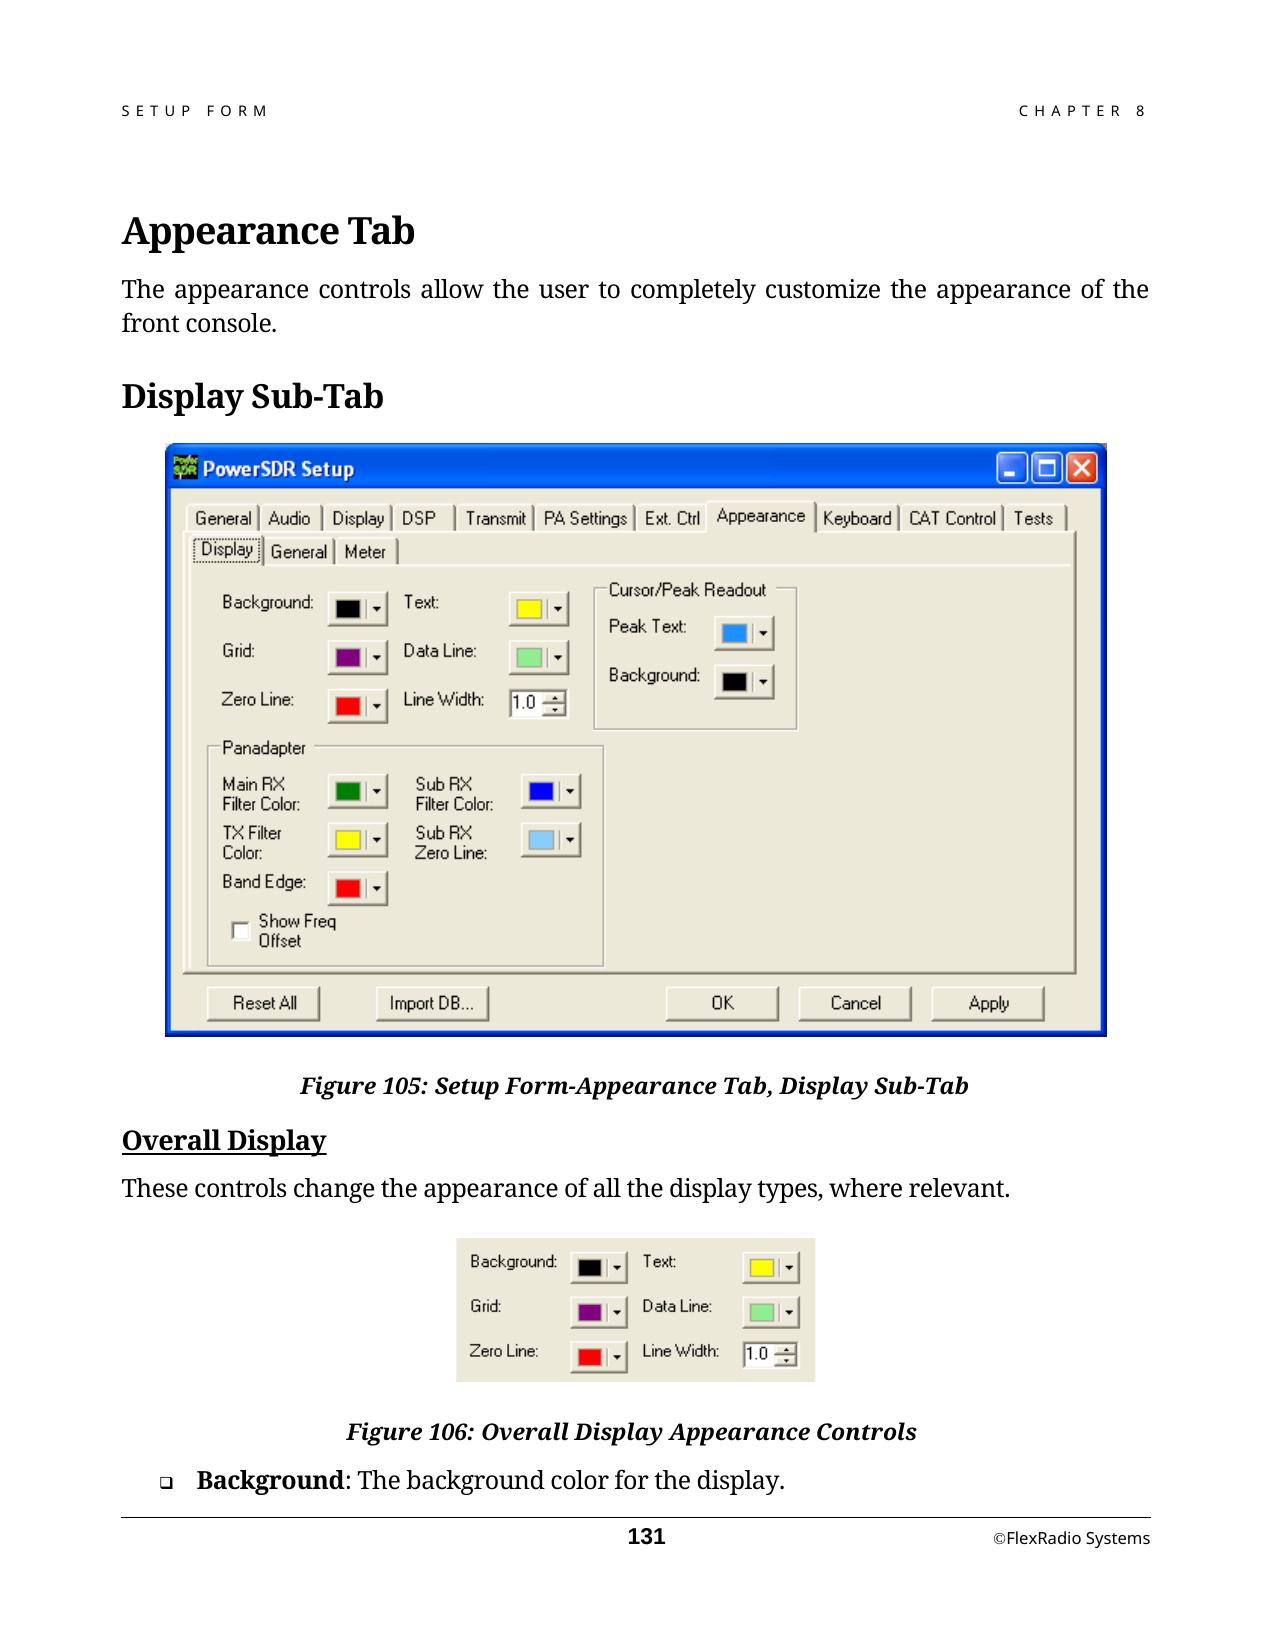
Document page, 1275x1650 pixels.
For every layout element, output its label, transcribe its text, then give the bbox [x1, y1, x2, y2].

subtitle Display Sub-Tab [121, 372, 1151, 418]
text Figure 105: Setup Form-Appearance Tab, Display Sub-Tab [121, 1070, 1151, 1102]
text The appearance controls allow the user to completely customize the appearance of the front console. [121, 272, 1151, 340]
list Background: The background color for the display. [159, 1463, 1151, 1497]
picture [165, 443, 1107, 1037]
subtitle Overall Display [121, 1121, 1151, 1158]
text These controls change the appearance of all the display types, where relevant. [121, 1171, 1151, 1205]
picture [456, 1238, 816, 1382]
subtitle Appearance Tab [121, 204, 1151, 255]
text Figure 106: Overall Display Appearance Controls [121, 1416, 1151, 1447]
